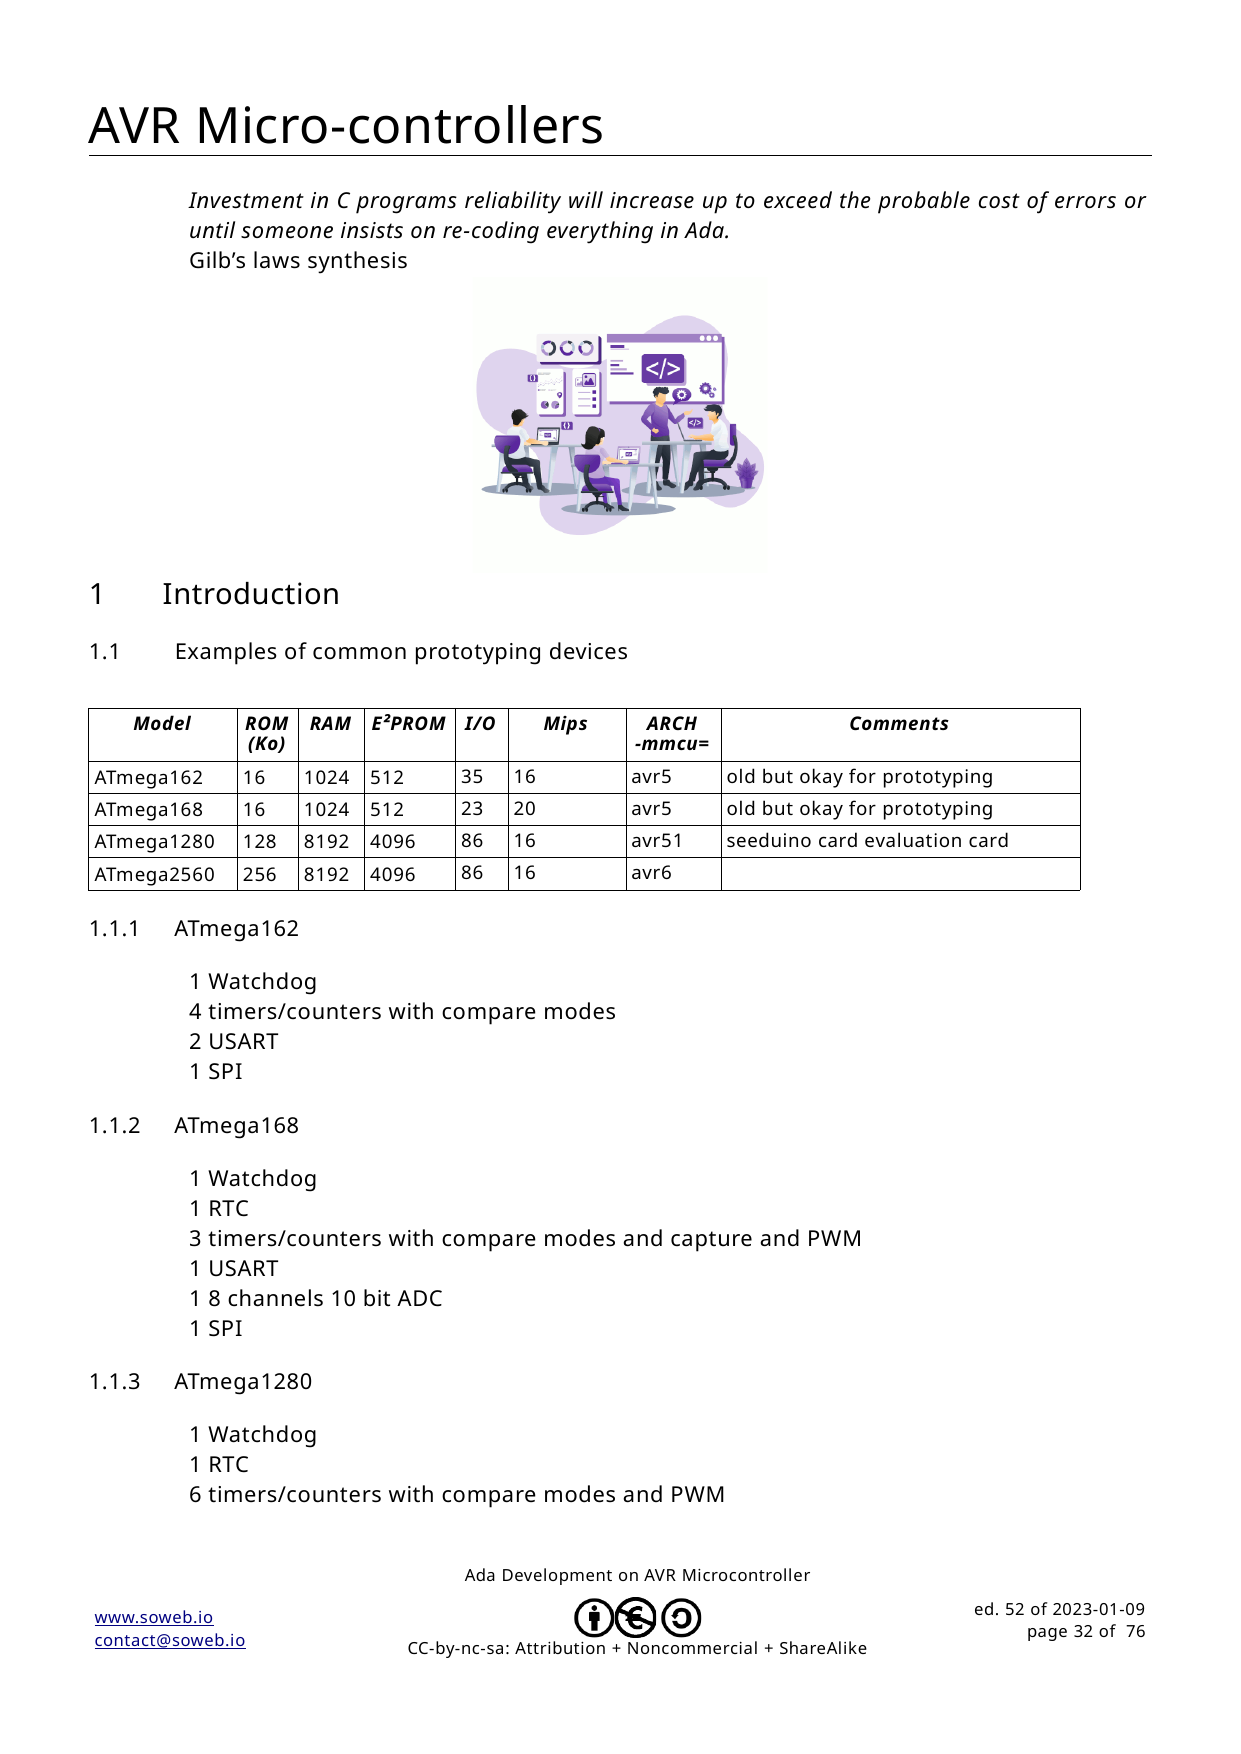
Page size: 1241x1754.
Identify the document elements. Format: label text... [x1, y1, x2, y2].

table_cell 512 [365, 794, 455, 825]
table_cell 23 [456, 794, 508, 825]
table_header ROM (Ko) [238, 709, 298, 761]
text 1 USART [189, 1252, 1152, 1282]
table_cell 4096 [365, 826, 455, 857]
table_cell 86 [456, 858, 508, 889]
table_cell ATmega162 [89, 762, 237, 793]
text 1 8 channels 10 bit ADC [189, 1282, 1152, 1312]
subtitle Introduction [88, 573, 1152, 612]
table_cell 16 [509, 826, 626, 857]
table_cell ATmega2560 [89, 858, 237, 889]
table_cell ATmega1280 [89, 826, 237, 857]
table_cell 35 [456, 762, 508, 793]
table_cell 128 [238, 826, 298, 857]
table_header Model [89, 709, 237, 761]
table_cell 16 [509, 858, 626, 889]
table_cell 20 [509, 794, 626, 825]
table_header Comments [722, 709, 1080, 761]
picture [660, 1597, 702, 1638]
table_cell ATmega168 [89, 794, 237, 825]
subtitle AVR Micro-controllers [88, 88, 1152, 155]
table_header E²PROM [365, 709, 455, 761]
text 1 Watchdog [189, 966, 1152, 996]
text 6 timers/counters with compare modes and PWM [189, 1479, 1152, 1509]
table_cell 8192 [299, 826, 364, 857]
text 2 USART [189, 1026, 1152, 1056]
table_cell 4096 [365, 858, 455, 889]
table_cell 256 [238, 858, 298, 889]
picture [472, 277, 768, 573]
table_cell 86 [456, 826, 508, 857]
text 1 Watchdog [189, 1419, 1152, 1449]
table_cell 8192 [299, 858, 364, 889]
table_header Mips [509, 709, 626, 761]
subtitle ATmega168 [88, 1110, 1152, 1151]
text Investment in C programs reliability will increase up to exceed the probable cost of errors or until someone insists on re-coding everything in Ada. [189, 185, 1152, 245]
table_cell avr5 [627, 762, 721, 793]
table_cell 16 [509, 762, 626, 793]
text 4 timers/counters with compare modes [189, 996, 1152, 1026]
text 1 SPI [189, 1312, 1152, 1342]
table_cell old but okay for prototyping [722, 794, 1080, 825]
text 1 RTC [189, 1449, 1152, 1479]
subtitle Examples of common prototyping devices [88, 636, 1152, 666]
table_cell seeduino card evaluation card [722, 826, 1080, 857]
table_cell 512 [365, 762, 455, 793]
text 1 RTC [189, 1192, 1152, 1222]
picture [573, 1597, 657, 1638]
table_header I/O [456, 709, 508, 761]
subtitle ATmega1280 [88, 1366, 1152, 1407]
subtitle ATmega162 [88, 913, 1152, 954]
table_cell 1024 [299, 762, 364, 793]
text 1 SPI [189, 1056, 1152, 1086]
table_cell 1024 [299, 794, 364, 825]
text 1 Watchdog [189, 1162, 1152, 1192]
table_cell 16 [238, 762, 298, 793]
text 3 timers/counters with compare modes and capture and PWM [189, 1222, 1152, 1252]
table_header RAM [299, 709, 364, 761]
text Gilb’s laws synthesis [189, 245, 1152, 275]
table_header ARCH -mmcu= [627, 709, 721, 761]
table_cell avr51 [627, 826, 721, 857]
table_cell [722, 858, 1080, 889]
table_cell avr6 [627, 858, 721, 889]
table_cell 16 [238, 794, 298, 825]
table_cell old but okay for prototyping [722, 762, 1080, 793]
table_cell avr5 [627, 794, 721, 825]
